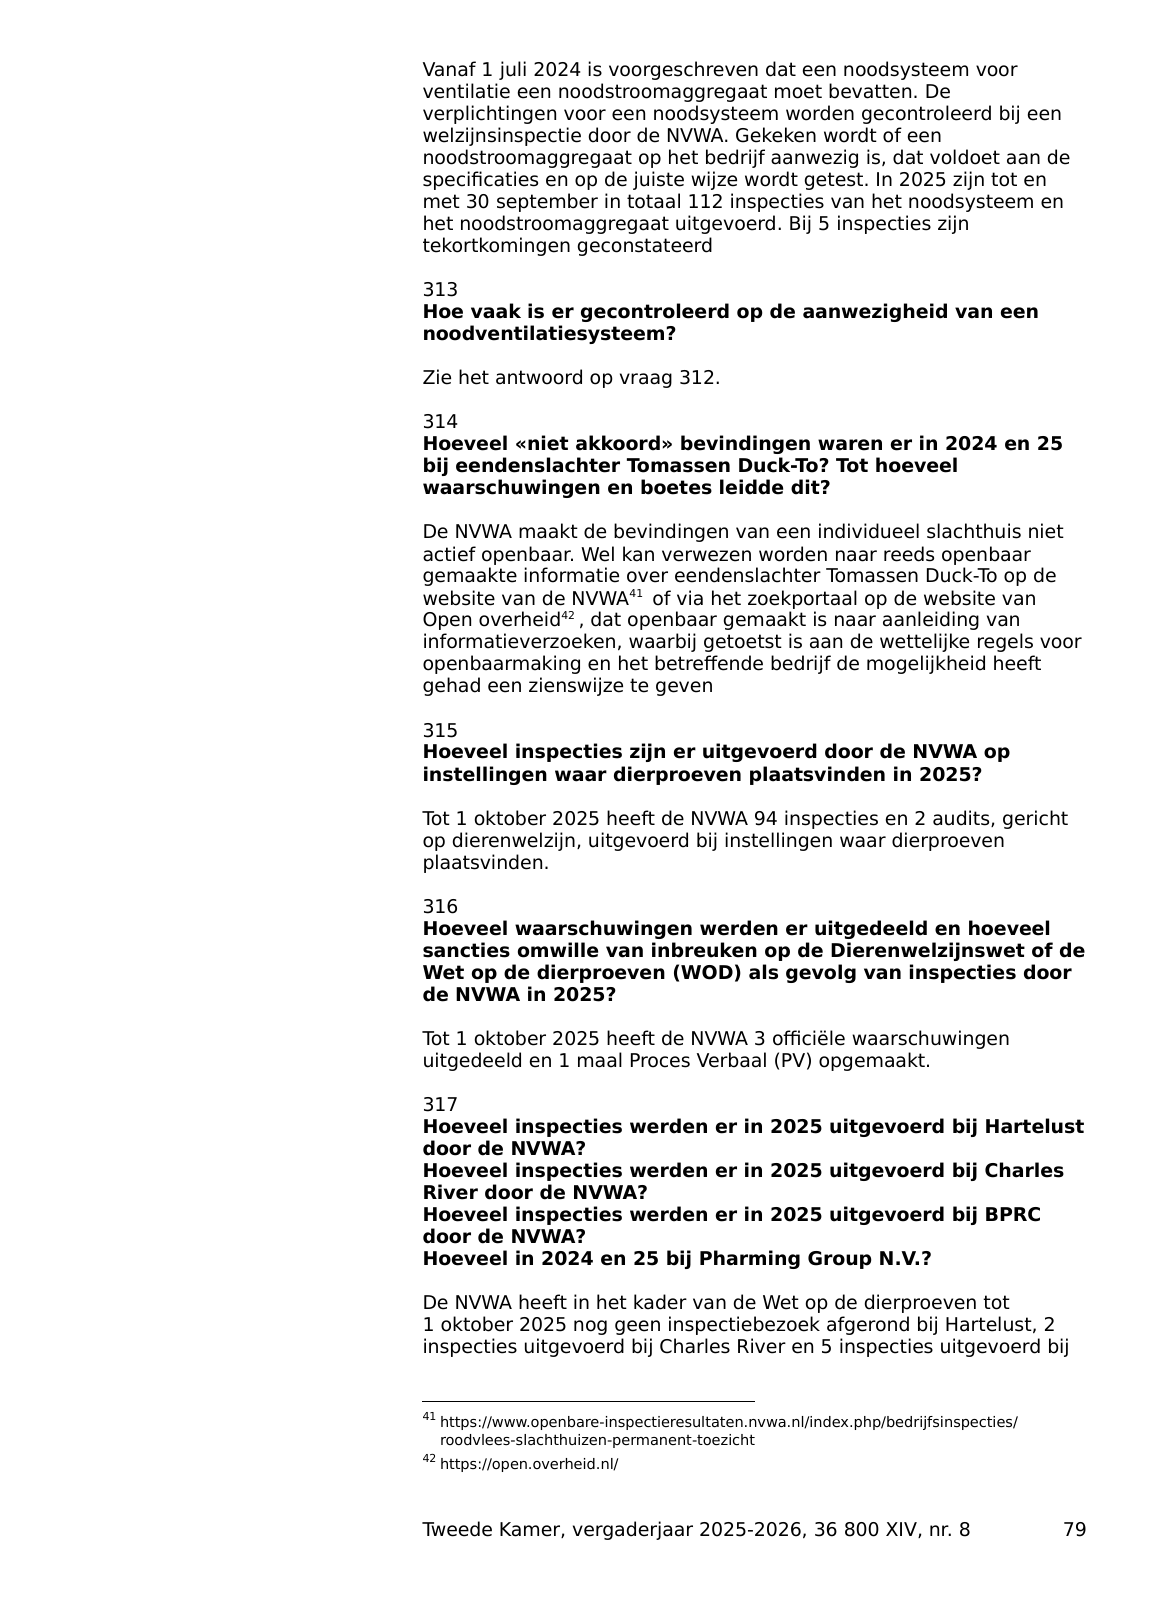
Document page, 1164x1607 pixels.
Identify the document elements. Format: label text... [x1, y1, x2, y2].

text Zie het antwoord op vraag 312. [422, 367, 1087, 389]
text Hoe vaak is er gecontroleerd op de aanwezigheid van een noodventilatiesysteem? [422, 301, 1087, 345]
text 315 [422, 719, 1087, 741]
text Hoeveel inspecties werden er in 2025 uitgevoerd bij BPRC door de NVWA? [422, 1204, 1087, 1248]
text 317 [422, 1094, 1087, 1116]
text 316 [422, 896, 1087, 918]
text De NVWA maakt de bevindingen van een individueel slachthuis niet actief openbaar. Wel kan verwezen worden naar reeds openbaar gemaakte informatie over eendenslachter Tomassen Duck-To op de website van de NVWA of via het zoekportaal op de website van Open overheid, dat openbaar gemaakt is naar aanleiding van informatieverzoeken, waarbij getoetst is aan de wettelijke regels voor openbaarmaking en het betreffende bedrijf de mogelijkheid heeft gehad een zienswijze te geven [422, 521, 1087, 697]
text 313 [422, 279, 1087, 301]
text Vanaf 1 juli 2024 is voorgeschreven dat een noodsysteem voor ventilatie een noodstroomaggregaat moet bevatten. De verplichtingen voor een noodsysteem worden gecontroleerd bij een welzijnsinspectie door de NVWA. Gekeken wordt of een noodstroomaggregaat op het bedrijf aanwezig is, dat voldoet aan de specificaties en op de juiste wijze wordt getest. In 2025 zijn tot en met 30 september in totaal 112 inspecties van het noodsysteem en het noodstroomaggregaat uitgevoerd. Bij 5 inspecties zijn tekortkomingen geconstateerd [422, 59, 1087, 257]
text De NVWA heeft in het kader van de Wet op de dierproeven tot 1 oktober 2025 nog geen inspectiebezoek afgerond bij Hartelust, 2 inspecties uitgevoerd bij Charles River en 5 inspecties uitgevoerd bij [422, 1292, 1087, 1358]
text https://www.openbare-inspectieresultaten.nvwa.nl/index.php/bedrijfsinspecties/roodvlees-slachthuizen-permanent-toezicht [422, 1410, 1087, 1449]
text Hoeveel in 2024 en 25 bij Pharming Group N.V.? [422, 1248, 1087, 1270]
text Hoeveel «niet akkoord» bevindingen waren er in 2024 en 25 bij eendenslachter Tomassen Duck-To? Tot hoeveel waarschuwingen en boetes leidde dit? [422, 433, 1087, 499]
text Hoeveel inspecties werden er in 2025 uitgevoerd bij Hartelust door de NVWA? [422, 1116, 1087, 1160]
text 314 [422, 411, 1087, 433]
text Hoeveel waarschuwingen werden er uitgedeeld en hoeveel sancties omwille van inbreuken op de Dierenwelzijnswet of de Wet op de dierproeven (WOD) als gevolg van inspecties door de NVWA in 2025? [422, 918, 1087, 1006]
text Tot 1 oktober 2025 heeft de NVWA 3 officiële waarschuwingen uitgedeeld en 1 maal Proces Verbaal (PV) opgemaakt. [422, 1028, 1087, 1072]
text Tot 1 oktober 2025 heeft de NVWA 94 inspecties en 2 audits, gericht op dierenwelzijn, uitgevoerd bij instellingen waar dierproeven plaatsvinden. [422, 808, 1087, 873]
text Hoeveel inspecties zijn er uitgevoerd door de NVWA op instellingen waar dierproeven plaatsvinden in 2025? [422, 741, 1087, 785]
text Hoeveel inspecties werden er in 2025 uitgevoerd bij Charles River door de NVWA? [422, 1160, 1087, 1204]
text https://open.overheid.nl/ [422, 1452, 1087, 1474]
